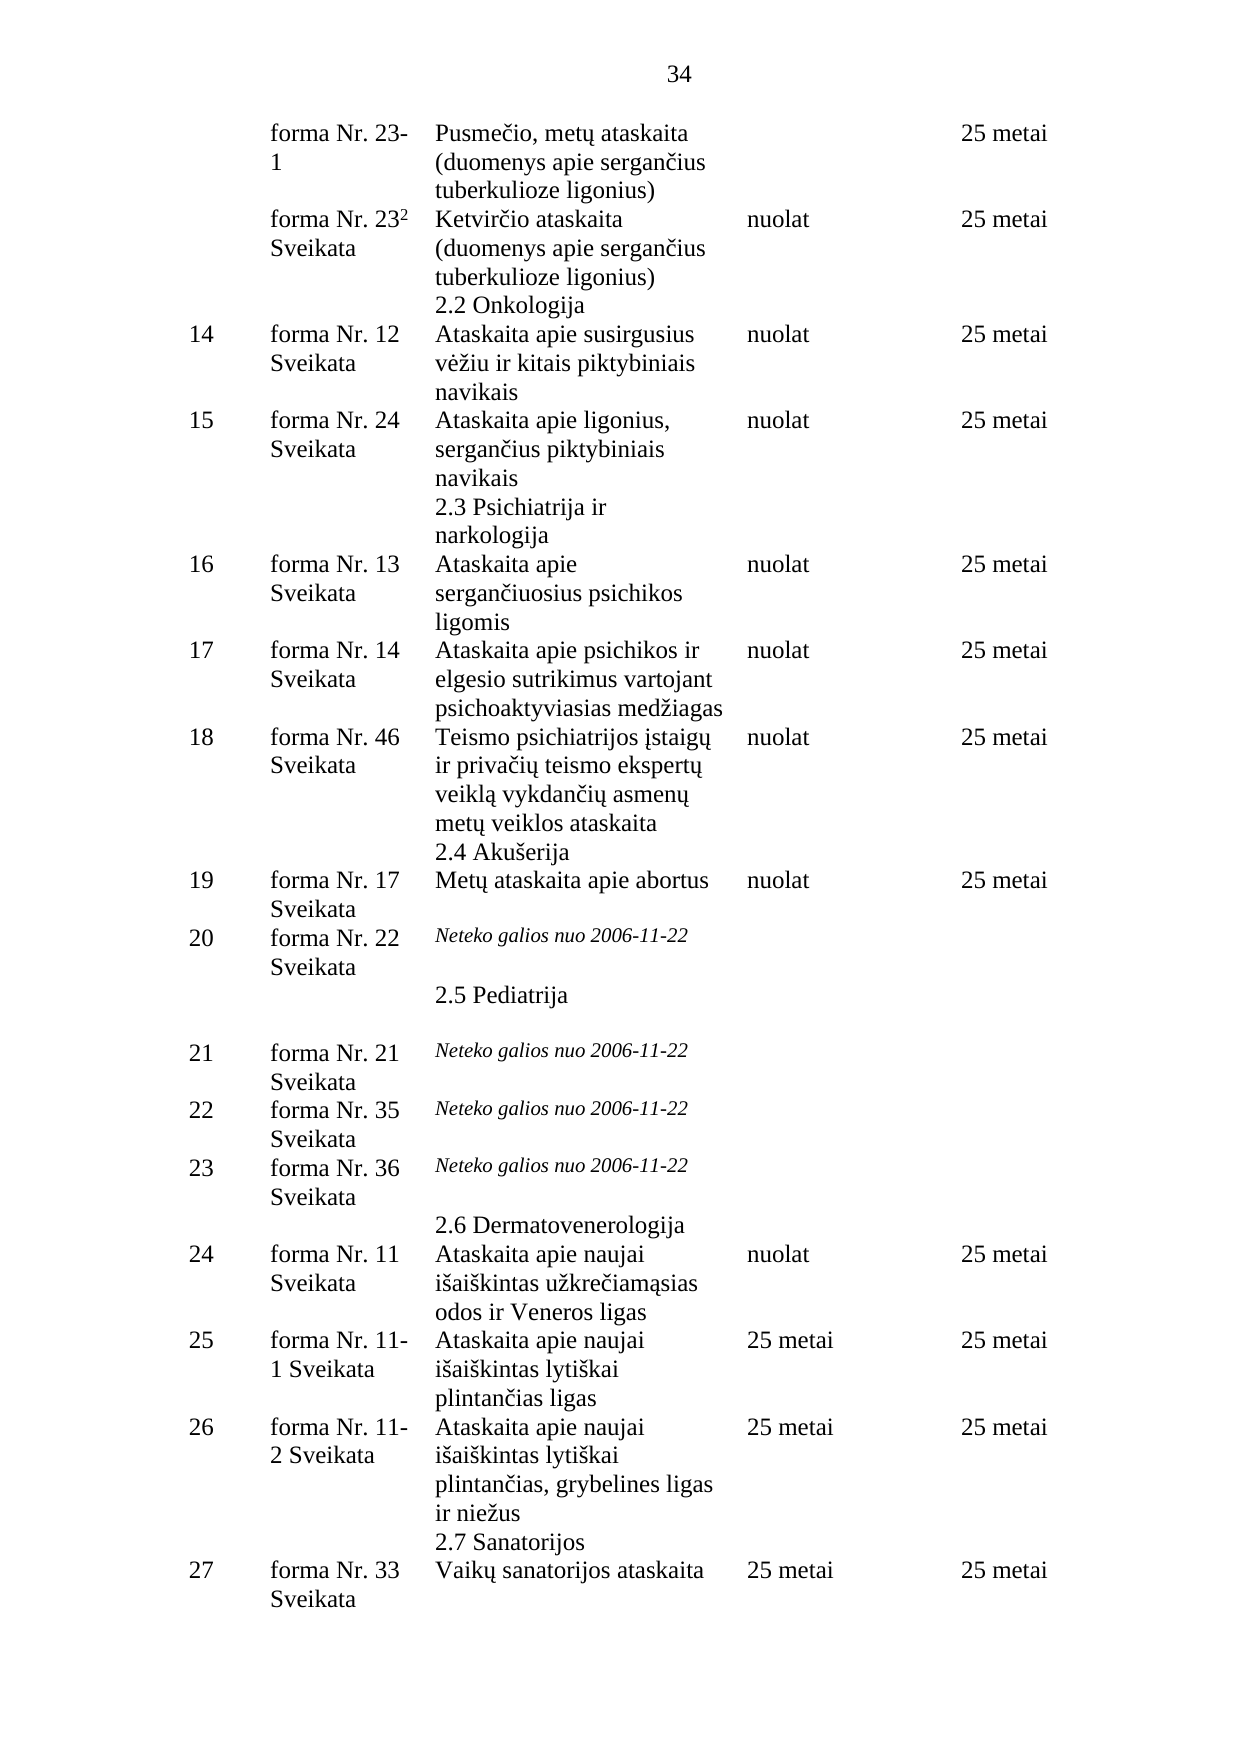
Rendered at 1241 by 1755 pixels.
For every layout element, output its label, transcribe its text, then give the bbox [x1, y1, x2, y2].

table_cell forma Nr. 12 Sveikata [259, 319, 424, 406]
table_cell 25 metai [950, 1326, 1181, 1412]
table_cell Ataskaita apie naujai išaiškintas lytiškai plintančias, grybelines ligas ir niežus [424, 1412, 736, 1527]
table_cell 21 [177, 1038, 259, 1096]
table_cell 2.3 Psichiatrija ir narkologija [424, 492, 736, 549]
table_cell [736, 1211, 949, 1239]
table_cell 16 [177, 549, 259, 636]
table_cell Ataskaita apie sergančiuosius psichikos ligomis [424, 549, 736, 636]
table_cell [736, 492, 949, 549]
table_cell Ataskaita apie ligonius, sergančius piktybiniais navikais [424, 406, 736, 492]
table_cell 25 metai [736, 1326, 949, 1412]
table_cell 25 metai 25 metai [950, 118, 1181, 291]
table_cell nuolat [736, 118, 949, 291]
table_cell nuolat [736, 866, 949, 923]
table_cell [950, 923, 1181, 981]
table_cell [736, 1096, 949, 1153]
table_cell forma Nr. 21 Sveikata [259, 1038, 424, 1096]
table_cell forma Nr. 46 Sveikata [259, 722, 424, 837]
table_cell 18 [177, 722, 259, 837]
table_cell 25 metai [950, 549, 1181, 636]
table_cell 25 metai [950, 319, 1181, 406]
table_cell 25 metai [950, 866, 1181, 923]
table_cell 26 [177, 1412, 259, 1527]
table_cell forma Nr. 11-2 Sveikata [259, 1412, 424, 1527]
table_cell [736, 1009, 949, 1038]
table_cell forma Nr. 13 Sveikata [259, 549, 424, 636]
table_cell nuolat [736, 319, 949, 406]
table_cell [950, 492, 1181, 549]
table_cell 25 metai [950, 722, 1181, 837]
table_cell [736, 1527, 949, 1556]
table_cell forma Nr. 24 Sveikata [259, 406, 424, 492]
table_cell [950, 981, 1181, 1009]
table_cell [259, 837, 424, 866]
table_cell [424, 1009, 736, 1038]
table_cell nuolat [736, 636, 949, 722]
table_cell 15 [177, 406, 259, 492]
table_cell [259, 1009, 424, 1038]
table_cell [259, 1527, 424, 1556]
table_cell Ataskaita apie naujai išaiškintas užkrečiamąsias odos ir Veneros ligas [424, 1239, 736, 1326]
table_cell nuolat [736, 549, 949, 636]
table_cell 25 [177, 1326, 259, 1412]
table_cell Vaikų sanatorijos ataskaita [424, 1556, 736, 1613]
table_cell 14 [177, 319, 259, 406]
table_cell [177, 981, 259, 1009]
table_cell Neteko galios nuo 2006-11-22 [424, 923, 736, 981]
table_cell Neteko galios nuo 2006-11-22 [424, 1153, 736, 1211]
table_cell 25 metai [950, 636, 1181, 722]
table_cell [736, 981, 949, 1009]
table_cell 25 metai [950, 1239, 1181, 1326]
table_cell forma Nr. 17 Sveikata [259, 866, 424, 923]
table_cell forma Nr. 35 Sveikata [259, 1096, 424, 1153]
table_cell 22 [177, 1096, 259, 1153]
table_cell 2.6 Dermatovenerologija [424, 1211, 736, 1239]
table_cell Ataskaita apie naujai išaiškintas lytiškai plintančias ligas [424, 1326, 736, 1412]
table_cell nuolat [736, 1239, 949, 1326]
table_cell 25 metai [950, 1412, 1181, 1527]
table_cell forma Nr. 11 Sveikata [259, 1239, 424, 1326]
table_cell forma Nr. 14 Sveikata [259, 636, 424, 722]
table_cell [177, 1211, 259, 1239]
table_cell [259, 981, 424, 1009]
table_cell [177, 1009, 259, 1038]
table_cell [950, 837, 1181, 866]
table_cell 25 metai [736, 1556, 949, 1613]
table_cell nuolat [736, 406, 949, 492]
table_cell [736, 1038, 949, 1096]
table_cell Ataskaita apie psichikos ir elgesio sutrikimus vartojant psichoaktyviasias medžiagas [424, 636, 736, 722]
table_cell [259, 492, 424, 549]
table_cell nuolat [736, 722, 949, 837]
table_cell Ataskaita apie susirgusius vėžiu ir kitais piktybiniais navikais [424, 319, 736, 406]
table_cell [177, 291, 259, 319]
table_cell 20 [177, 923, 259, 981]
table_cell [177, 118, 259, 291]
table_cell forma Nr. 11-1 Sveikata [259, 1326, 424, 1412]
table_cell forma Nr. 36 Sveikata [259, 1153, 424, 1211]
table_cell [950, 1038, 1181, 1096]
table_cell [177, 837, 259, 866]
table_cell Neteko galios nuo 2006-11-22 [424, 1038, 736, 1096]
table_cell 2.5 Pediatrija [424, 981, 736, 1009]
table_cell 2.4 Akušerija [424, 837, 736, 866]
table_cell [736, 291, 949, 319]
table_cell Metų ataskaita apie abortus [424, 866, 736, 923]
table_cell 25 metai [950, 406, 1181, 492]
table_cell [259, 291, 424, 319]
table_cell [177, 492, 259, 549]
table_cell [177, 1527, 259, 1556]
table_cell 25 metai [950, 1556, 1181, 1613]
table_cell 24 [177, 1239, 259, 1326]
table_cell 2.7 Sanatorijos [424, 1527, 736, 1556]
table_cell 17 [177, 636, 259, 722]
table_cell [259, 1211, 424, 1239]
table_cell Pusmečio, metų ataskaita (duomenys apie sergančius tuberkulioze ligonius) Ketvirčio ataskaita (duomenys apie sergančius tuberkulioze ligonius) [424, 118, 736, 291]
table_cell forma Nr. 22 Sveikata [259, 923, 424, 981]
table_cell 23 [177, 1153, 259, 1211]
table_cell [736, 837, 949, 866]
table_cell [736, 923, 949, 981]
table_cell 25 metai [736, 1412, 949, 1527]
table_cell 19 [177, 866, 259, 923]
table_cell [950, 1009, 1181, 1038]
table_cell forma Nr. 33 Sveikata [259, 1556, 424, 1613]
table_cell [736, 1153, 949, 1211]
table_cell forma Nr. 23-1 forma Nr. 232 Sveikata [259, 118, 424, 291]
table_cell [950, 1211, 1181, 1239]
table_cell [950, 1096, 1181, 1153]
table_cell 27 [177, 1556, 259, 1613]
table_cell [950, 1527, 1181, 1556]
table_cell Teismo psichiatrijos įstaigų ir privačių teismo ekspertų veiklą vykdančių asmenų metų veiklos ataskaita [424, 722, 736, 837]
table_cell [950, 1153, 1181, 1211]
table_cell Neteko galios nuo 2006-11-22 [424, 1096, 736, 1153]
table_cell [950, 291, 1181, 319]
table_cell 2.2 Onkologija [424, 291, 736, 319]
